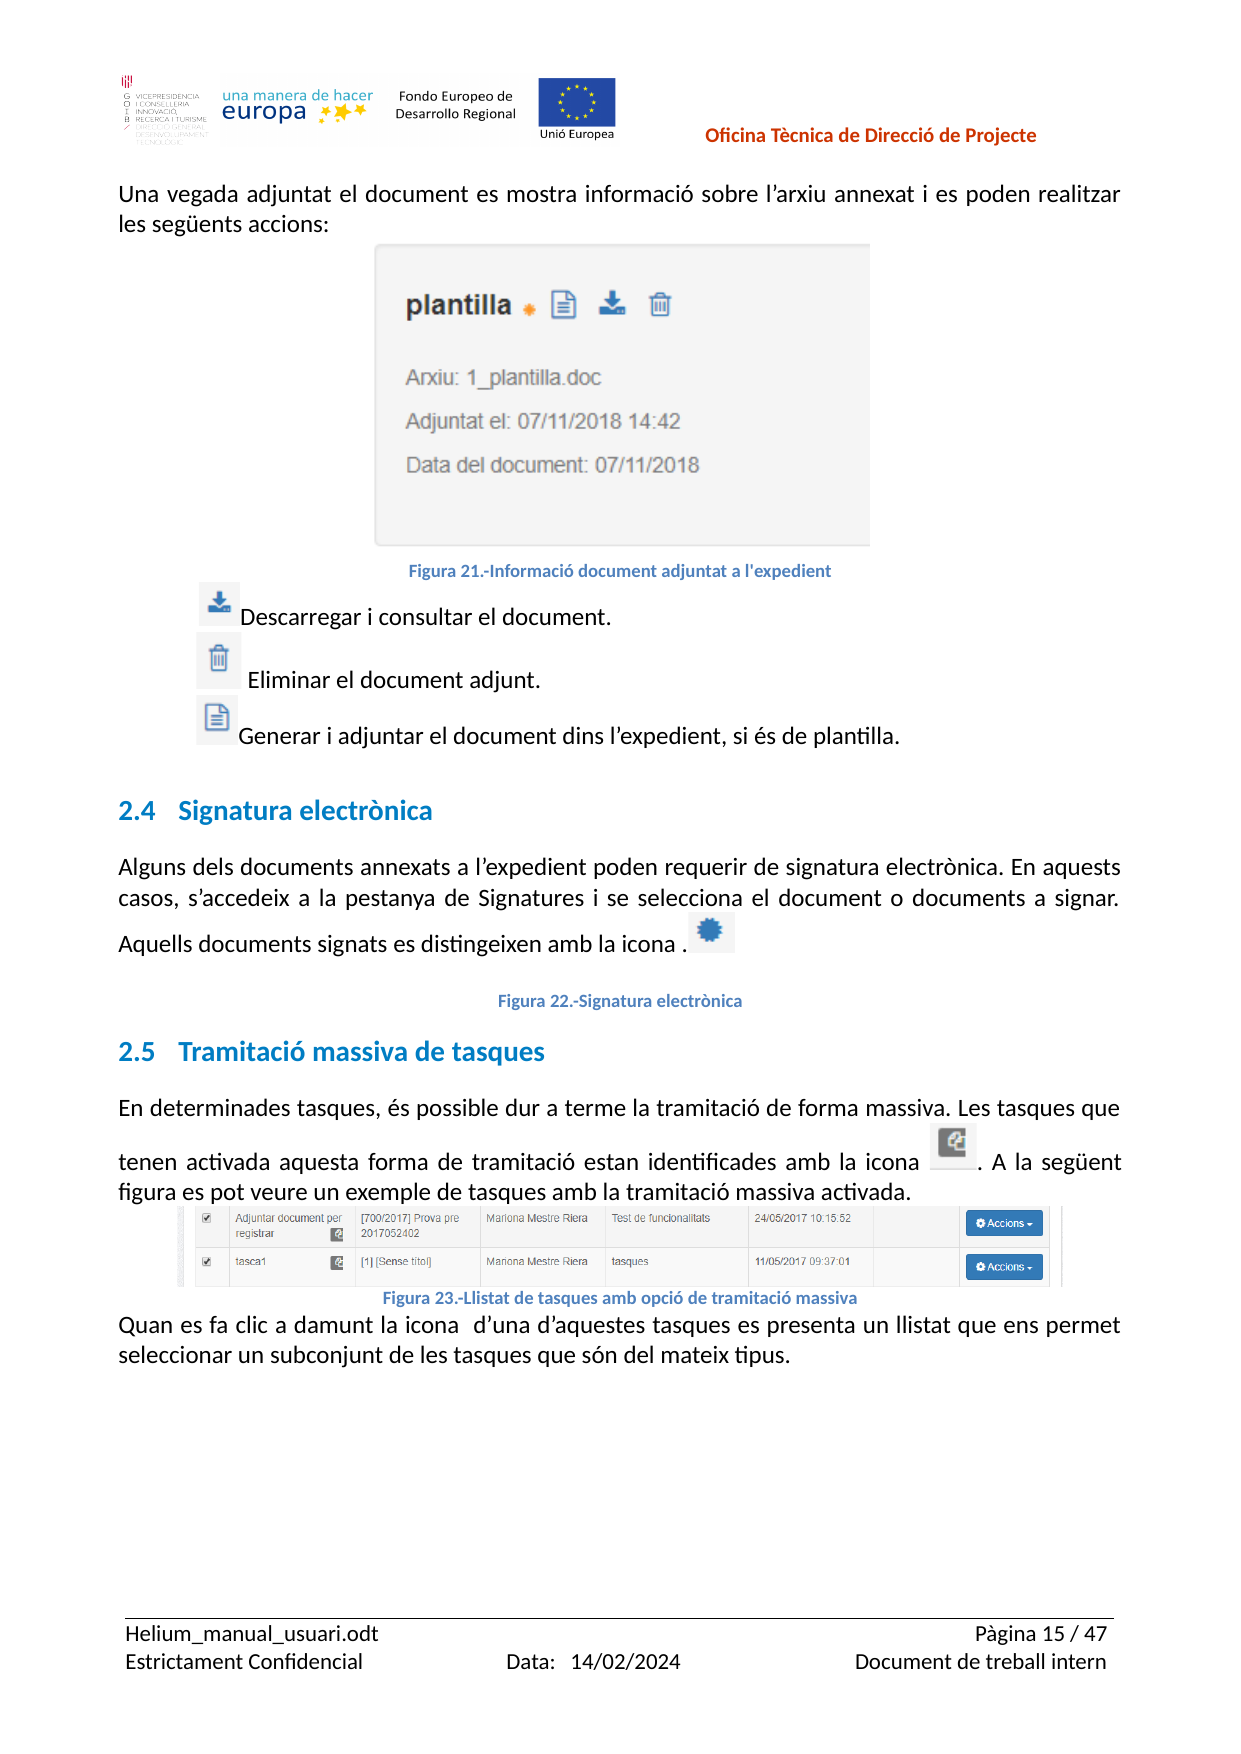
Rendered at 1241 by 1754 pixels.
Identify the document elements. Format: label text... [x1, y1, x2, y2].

text Quan es fa clic a damunt la icona d’una d’aquestes tasques es presenta un llistat que ens permet seleccionar un subconjunt de les tasques que són del mateix tipus. [118, 1309, 1122, 1370]
picture [688, 912, 735, 953]
picture [177, 1206, 1063, 1287]
picture [929, 1123, 977, 1170]
picture [219, 73, 621, 147]
list Descarregar i consultar el document. [193, 582, 1122, 632]
list Eliminar el document adjunt. [193, 632, 1122, 695]
text Figura 21.-Informació document adjuntat a l'expedient [118, 559, 1122, 582]
picture [196, 632, 242, 689]
picture [118, 73, 213, 147]
text Una vegada adjuntat el document es mostra informació sobre l’arxiu annexat i es poden realitzar les següents accions: [118, 178, 1122, 239]
text Alguns dels documents annexats a l’expedient poden requerir de signatura electrònica. En aquests casos, s’accedeix a la pestanya de Signatures i se selecciona el document o documents a signar. Aquells documents signats es distingeixen amb la icona . [118, 851, 1122, 959]
subtitle Tramitació massiva de tasques [118, 1033, 1122, 1069]
subtitle Signatura electrònica [118, 792, 1122, 828]
list Generar i adjuntar el document dins l’expedient, si és de plantilla. [193, 695, 1122, 751]
picture [370, 238, 870, 559]
text En determinades tasques, és possible dur a terme la tramitació de forma massiva. Les tasques que tenen activada aquesta forma de tramitació estan identificades amb la icona . A la següent figura es pot veure un exemple de tasques amb la tramitació massiva activada. [118, 1092, 1122, 1207]
picture [196, 695, 238, 745]
text Figura 22.-Signatura electrònica [118, 990, 1122, 1013]
text Figura 23.-Llistat de tasques amb opció de tramitació massiva [118, 1286, 1122, 1309]
picture [198, 582, 240, 626]
